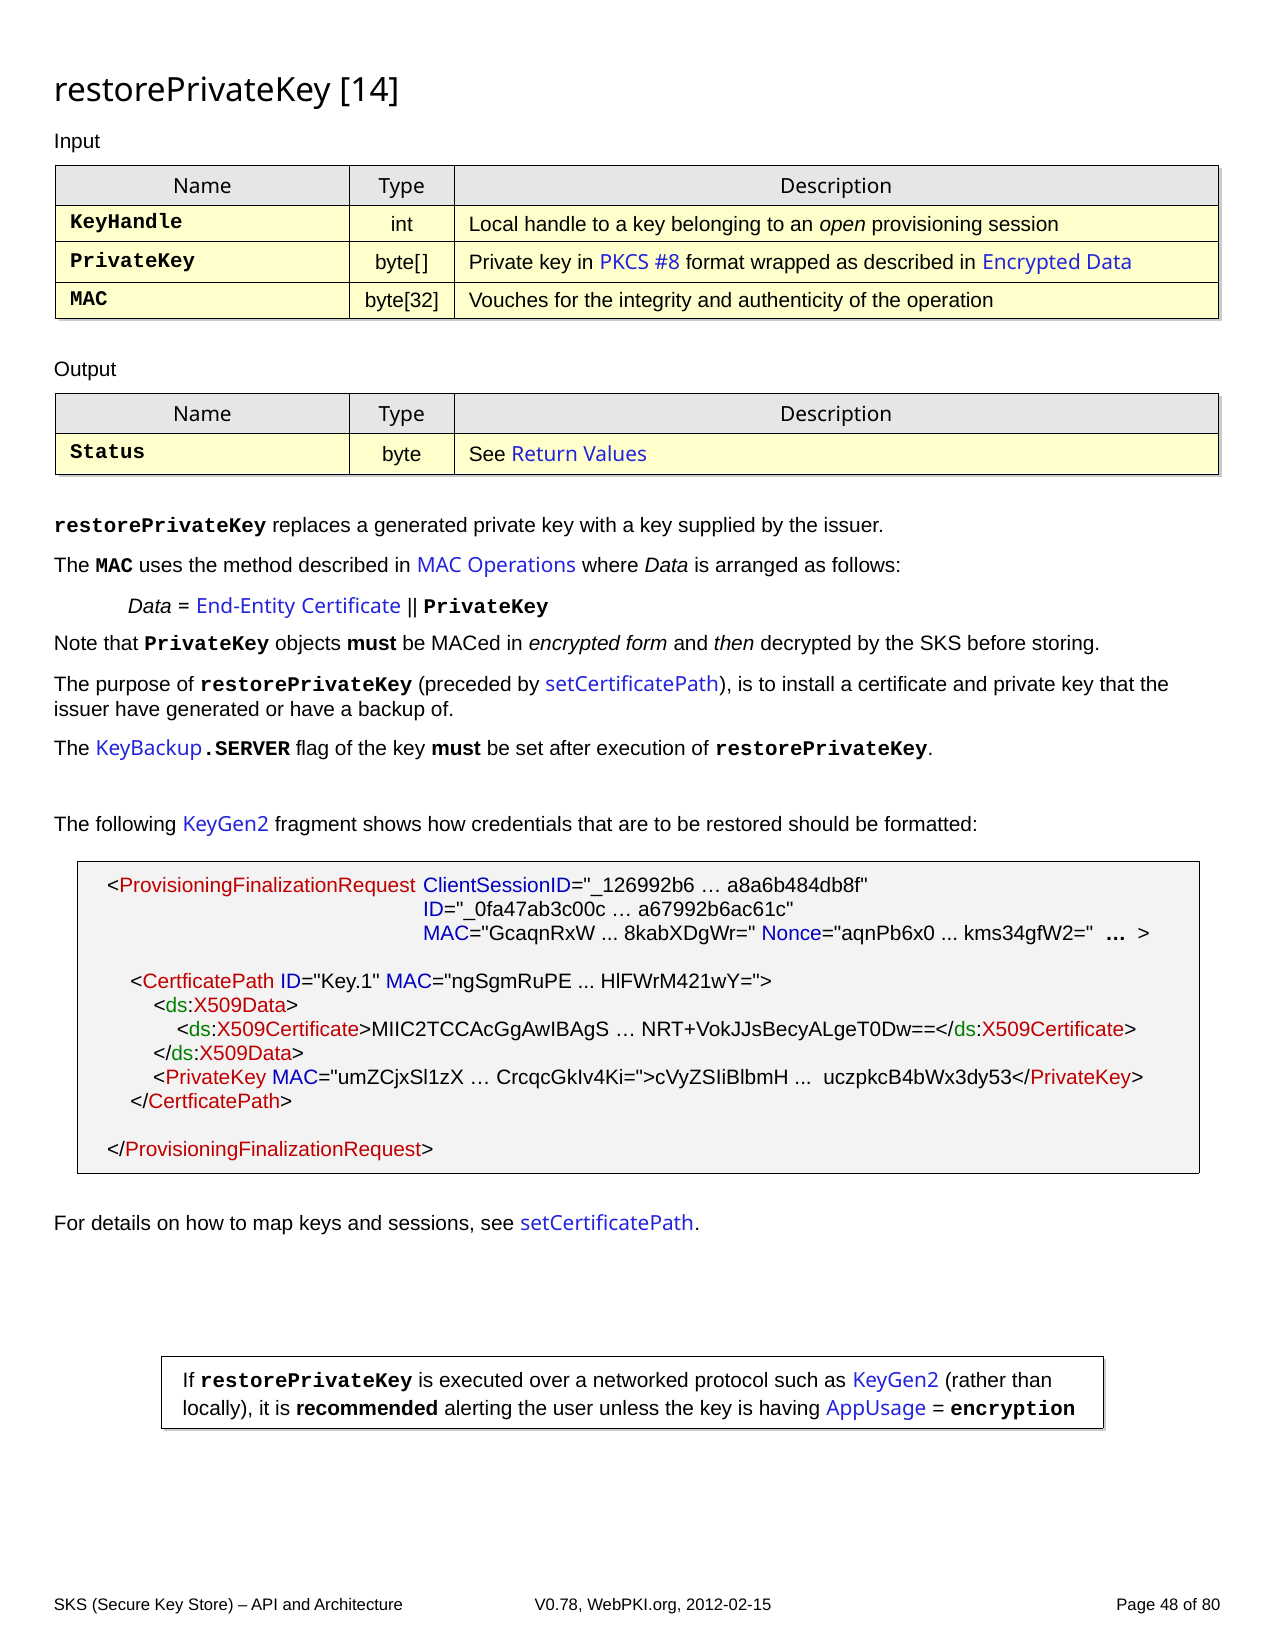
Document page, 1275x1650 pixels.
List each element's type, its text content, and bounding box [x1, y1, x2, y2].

text Input [54, 129, 1221, 153]
table_cell Vouches for the integrity and authenticity of the operation [455, 283, 1218, 318]
text Data = End-Entity Certificate || PrivateKey [54, 591, 1221, 619]
text For details on how to map keys and sessions, see setCertificatePath. [54, 1208, 1221, 1237]
table_header If restorePrivateKey is executed over a networked protocol such as KeyGen2 (rather than locally), it is recommended alerting the user unless the key is having AppUsage = encryption [162, 1357, 1103, 1428]
table_header <ProvisioningFinalizationRequest ClientSessionID="_126992b6 … a8a6b484db8f" ID="_0fa47ab3c00c … a67992b6ac61c" MAC="GcaqnRxW ... 8kabXDgWr=" Nonce="aqnPb6x0 ... kms34gfW2=" … > <CertficatePath ID="Key.1" MAC="ngSgmRuPE ... HlFWrM421wY="> <ds:X509Data> <ds:X509Certificate>MIIC2TCCAcGgAwIBAgS … NRT+VokJJsBecyALgeT0Dw==</ds:X509Certificate> </ds:X509Data> <PrivateKey MAC="umZCjxSl1zX … CrcqcGkIv4Ki=">cVyZSIiBlbmH ... uczpkcB4bWx3dy53</PrivateKey> </CertficatePath> </ProvisioningFinalizationRequest> [78, 862, 1199, 1173]
table_header Description [455, 166, 1218, 205]
table_cell Local handle to a key belonging to an open provisioning session [455, 206, 1218, 241]
text restorePrivateKey replaces a generated private key with a key supplied by the issuer. [54, 513, 1221, 539]
text The purpose of restorePrivateKey (preceded by setCertificatePath), is to install a certificate and private key that the issuer have generated or have a backup of. [54, 669, 1221, 721]
table_cell byte⁮[ ] [350, 242, 454, 282]
table_cell Status [56, 434, 349, 473]
table_header Type [350, 394, 454, 433]
table_header Description [455, 394, 1218, 433]
table_header Name [56, 394, 349, 433]
text Note that PrivateKey objects must be MACed in encrypted form and then decrypted by the SKS before storing. [54, 631, 1221, 657]
text The MAC uses the method described in MAC Operations where Data is arranged as follows: [54, 551, 1221, 579]
table_cell MAC [56, 283, 349, 318]
table_header Name [56, 166, 349, 205]
table_header Type [350, 166, 454, 205]
table_cell Private key in PKCS #8 format wrapped as described in Encrypted Data [455, 242, 1218, 282]
table_cell See Return Values [455, 434, 1218, 473]
table_cell KeyHandle [56, 206, 349, 241]
text The KeyBackup.SERVER flag of the key must be set after execution of restorePrivateKey. [54, 733, 1221, 762]
table_cell byte [350, 434, 454, 473]
table_cell int [350, 206, 454, 241]
text The following KeyGen2 fragment shows how credentials that are to be restored should be formatted: [54, 809, 1221, 861]
table_cell byte⁮[32] [350, 283, 454, 318]
subtitle restorePrivateKey [14] [54, 66, 1221, 111]
table_cell PrivateKey [56, 242, 349, 282]
text Output [54, 357, 1221, 381]
